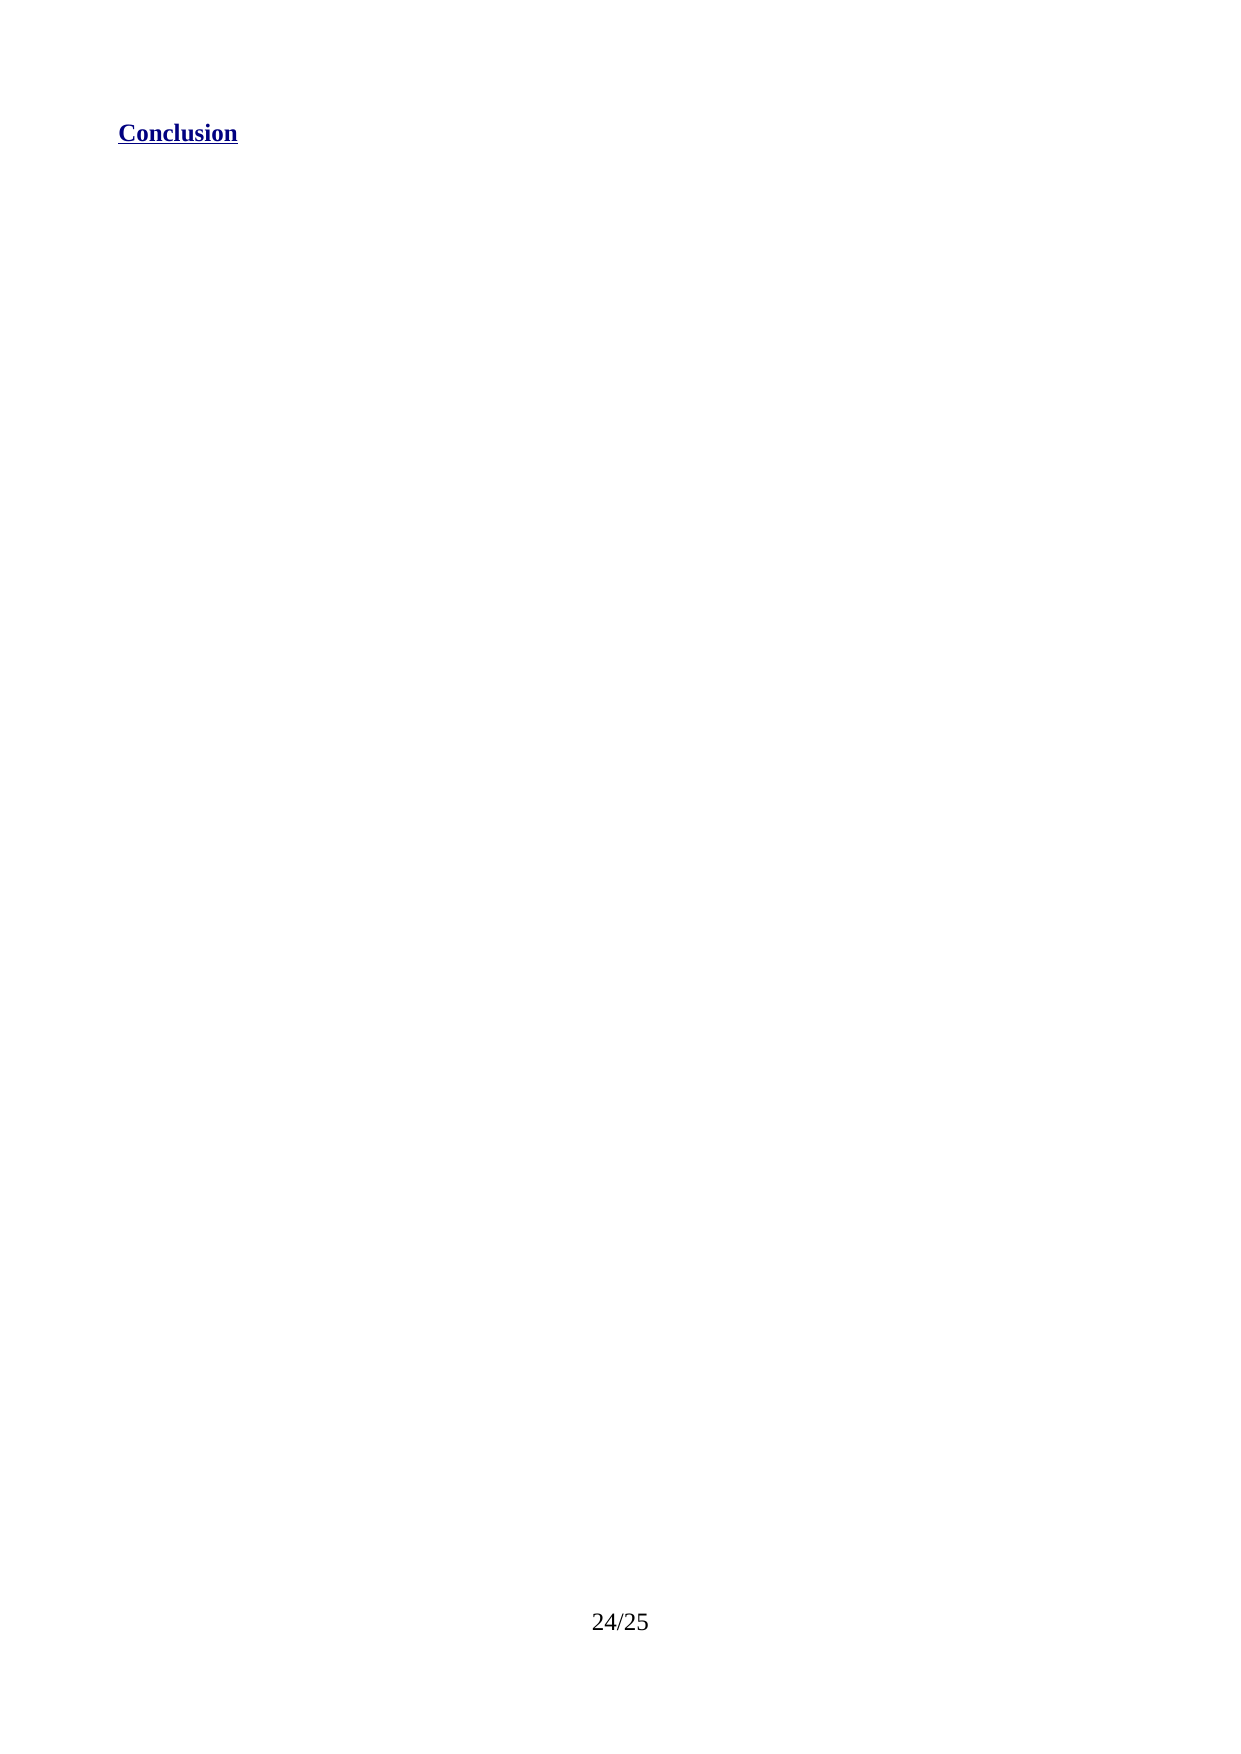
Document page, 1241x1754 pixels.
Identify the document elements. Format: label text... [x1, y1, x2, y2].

text Conclusion [118, 118, 1122, 147]
